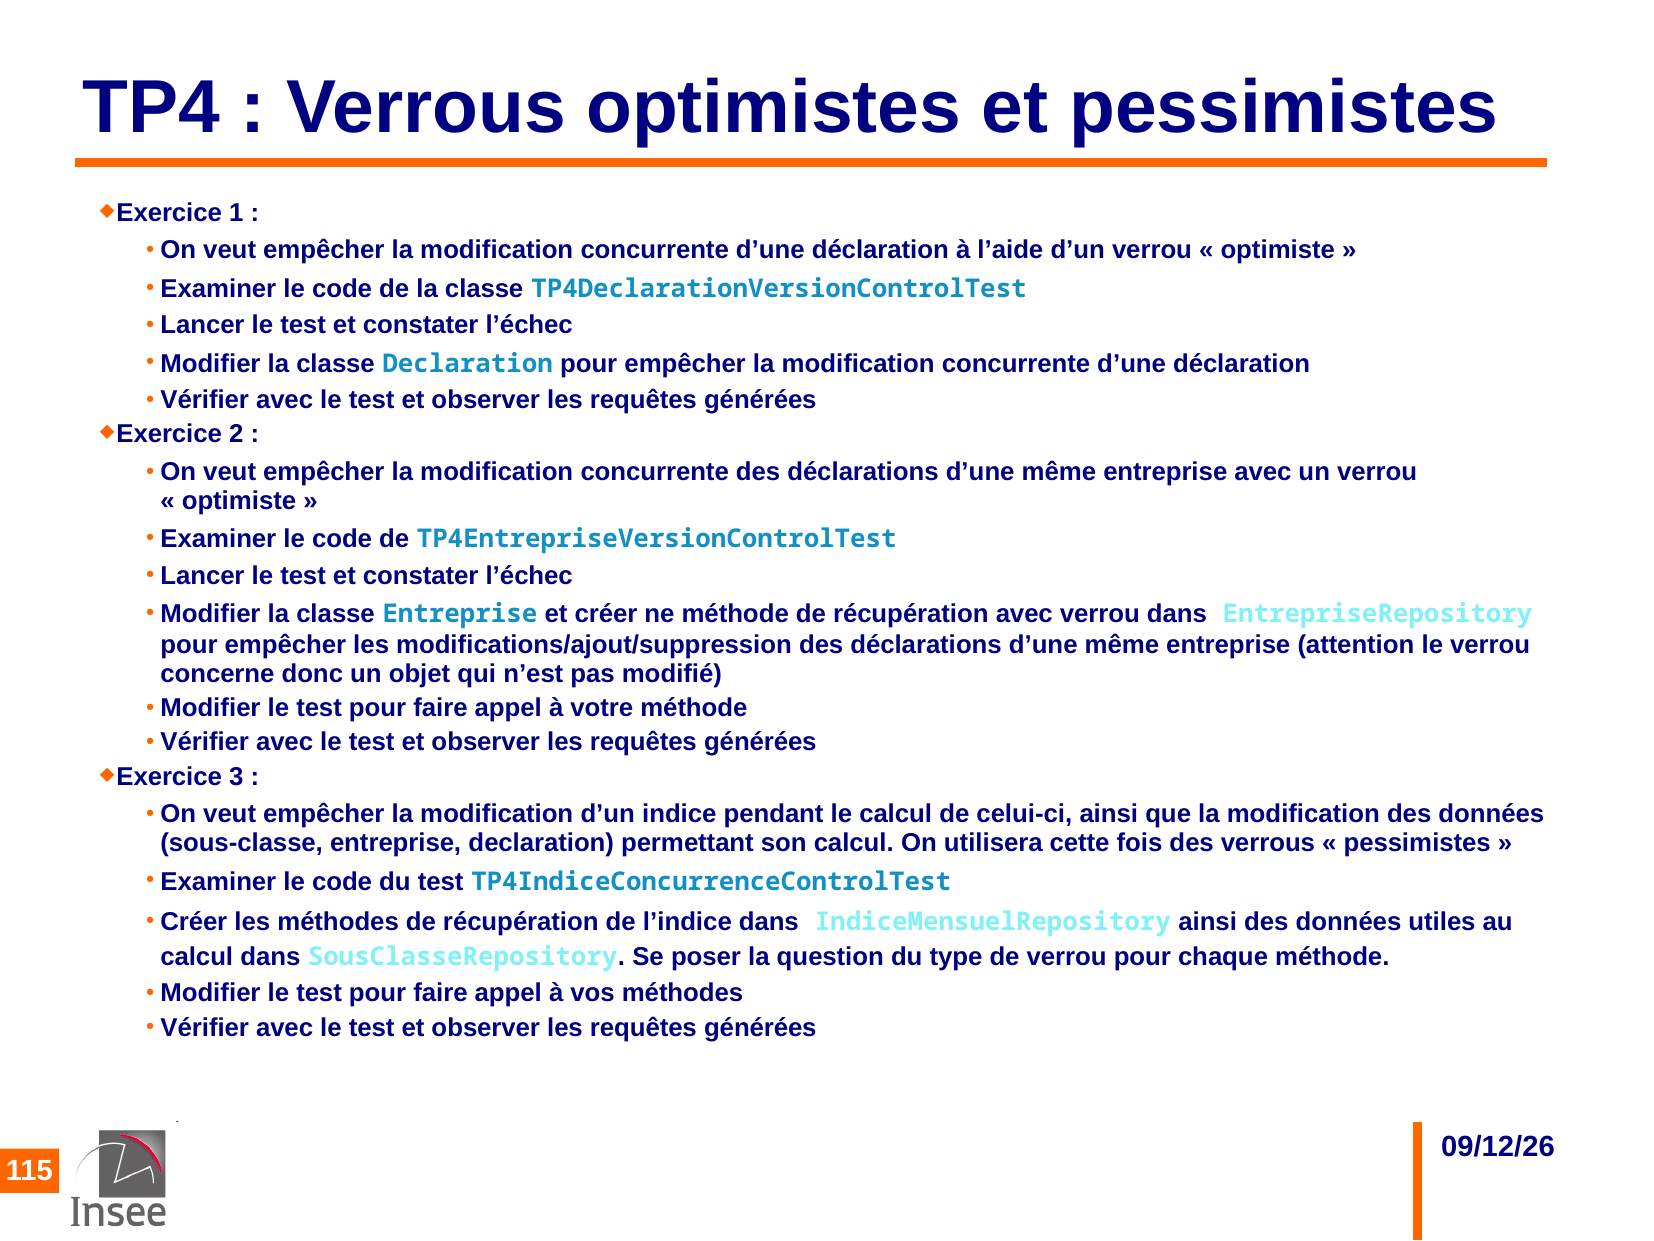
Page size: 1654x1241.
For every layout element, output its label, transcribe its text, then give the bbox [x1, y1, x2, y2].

picture [62, 1121, 178, 1241]
list Exercice 1 : On veut empêcher la modification concurrente d’une déclaration à l’aide d’un verrou « optimiste » Examiner le code de la classe TP4DeclarationVersionControlTest Lancer le test et constater l’échec Modifier la classe Declaration pour empêcher la modification concurrente d’une déclaration Vérifier avec le test et observer les requêtes générées Exercice 2 : On veut empêcher la modification concurrente des déclarations d’une même entreprise avec un verrou « optimiste » Examiner le code de TP4EntrepriseVersionControlTest Lancer le test et constater l’échec Modifier la classe Entreprise et créer ne méthode de récupération avec verrou dans EntrepriseRepository pour empêcher les modifications/ajout/suppression des déclarations d’une même entreprise (attention le verrou concerne donc un objet qui n’est pas modifié) Modifier le test pour faire appel à votre méthode Vérifier avec le test et observer les requêtes générées Exercice 3 : On veut empêcher la modification d’un indice pendant le calcul de celui-ci, ainsi que la modification des données (sous-classe, entreprise, declaration) permettant son calcul. On utilisera cette fois des verrous « pessimistes » Examiner le code du test TP4IndiceConcurrenceControlTest Créer les méthodes de récupération de l’indice dans IndiceMensuelRepository ainsi des données utiles au calcul dans SousClasseRepository. Se poser la question du type de verrou pour chaque méthode. Modifier le test pour faire appel à vos méthodes Vérifier avec le test et observer les requêtes générées [94, 165, 1583, 1111]
title TP4 : Verrous optimistes et pessimistes [82, 49, 1619, 163]
